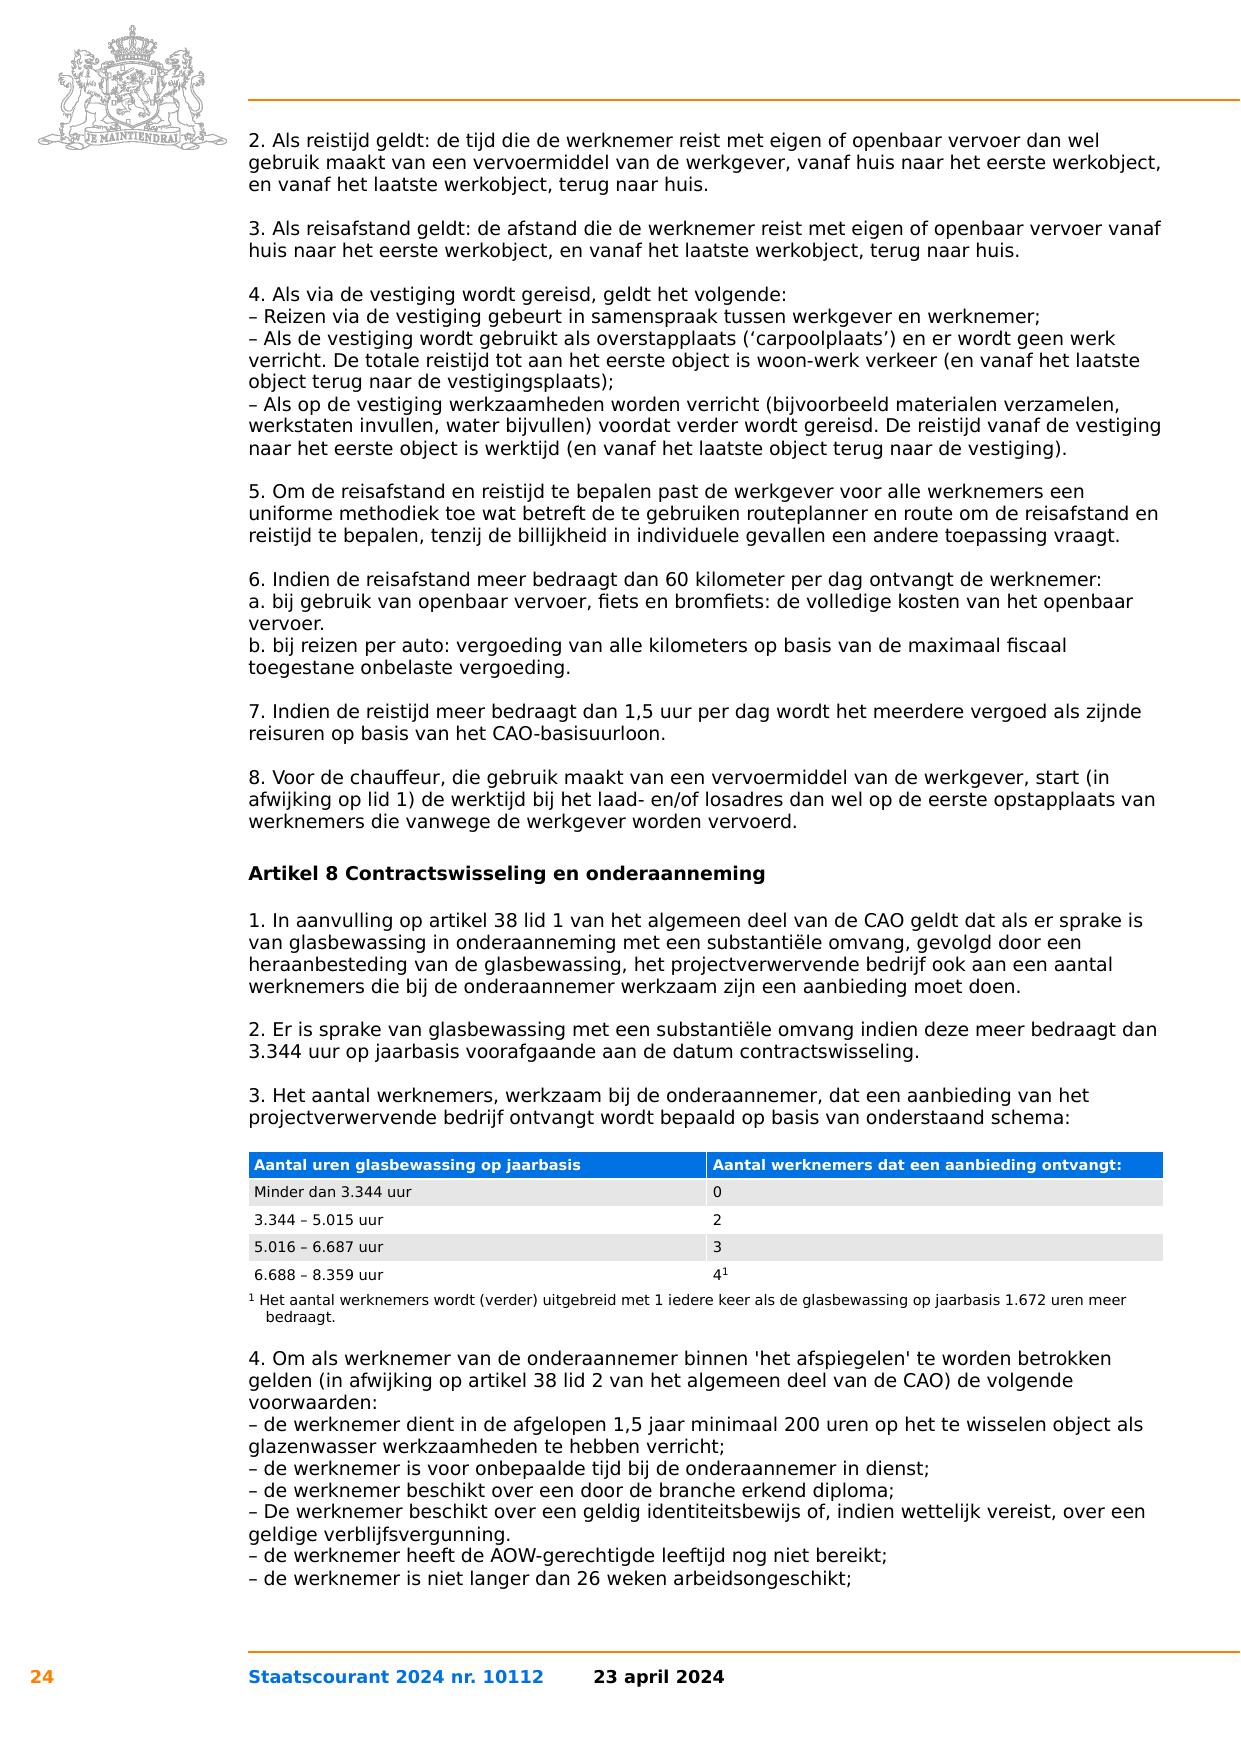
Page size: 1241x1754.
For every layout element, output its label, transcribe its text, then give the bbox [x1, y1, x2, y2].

text 5. Om de reisafstand en reistijd te bepalen past de werkgever voor alle werknemers een uniforme methodiek toe wat betreft de te gebruiken routeplanner en route om de reisafstand en reistijd te bepalen, tenzij de billijkheid in individuele gevallen een andere toepassing vraagt. [248, 481, 1163, 547]
text 8. Voor de chauffeur, die gebruik maakt van een vervoermiddel van de werkgever, start (in afwijking op lid 1) de werktijd bij het laad- en/of losadres dan wel op de eerste opstapplaats van werknemers die vanwege de werkgever worden vervoerd. [248, 767, 1163, 833]
table_cell 41 [707, 1262, 1163, 1288]
text – de werknemer dient in de afgelopen 1,5 jaar minimaal 200 uren op het te wisselen object als glazenwasser werkzaamheden te hebben verricht; [248, 1413, 1163, 1457]
text a. bij gebruik van openbaar vervoer, fiets en bromfiets: de volledige kosten van het openbaar vervoer. [248, 591, 1163, 635]
text – Als de vestiging wordt gebruikt als overstapplaats (‘carpoolplaats’) en er wordt geen werk verricht. De totale reistijd tot aan het eerste object is woon-werk verkeer (en vanaf het laatste object terug naar de vestigingsplaats); [248, 327, 1163, 393]
table_header Aantal uren glasbewassing op jaarbasis [249, 1152, 706, 1178]
text – de werknemer beschikt over een door de branche erkend diploma; [248, 1479, 1163, 1501]
text – De werknemer beschikt over een geldig identiteitsbewijs of, indien wettelijk vereist, over een geldige verblijfsvergunning. [248, 1501, 1163, 1545]
text 3. Als reisafstand geldt: de afstand die de werknemer reist met eigen of openbaar vervoer vanaf huis naar het eerste werkobject, en vanaf het laatste werkobject, terug naar huis. [248, 218, 1163, 262]
subtitle Artikel 8 Contractswisseling en onderaanneming [248, 863, 1163, 884]
text – Reizen via de vestiging gebeurt in samenspraak tussen werkgever en werknemer; [248, 306, 1163, 327]
text 3. Het aantal werknemers, werkzaam bij de onderaannemer, dat een aanbieding van het projectverwervende bedrijf ontvangt wordt bepaald op basis van onderstaand schema: [248, 1085, 1163, 1129]
text 6. Indien de reisafstand meer bedraagt dan 60 kilometer per dag ontvangt de werknemer: [248, 569, 1163, 591]
table_cell 6.688 – 8.359 uur [249, 1262, 706, 1288]
table_header Aantal werknemers dat een aanbieding ontvangt: [707, 1152, 1163, 1178]
text – de werknemer heeft de AOW-gerechtigde leeftijd nog niet bereikt; [248, 1545, 1163, 1567]
table_cell Minder dan 3.344 uur [249, 1180, 706, 1206]
table_cell 2 [707, 1207, 1163, 1233]
text 7. Indien de reistijd meer bedraagt dan 1,5 uur per dag wordt het meerdere vergoed als zijnde reisuren op basis van het CAO-basisuurloon. [248, 701, 1163, 745]
table_cell 5.016 – 6.687 uur [249, 1234, 706, 1261]
table_cell 1 Het aantal werknemers wordt (verder) uitgebreid met 1 iedere keer als de glasbewassing op jaarbasis 1.672 uren meer bedraagt. [248, 1289, 1163, 1326]
text 2. Er is sprake van glasbewassing met een substantiële omvang indien deze meer bedraagt dan 3.344 uur op jaarbasis voorafgaande aan de datum contractswisseling. [248, 1019, 1163, 1063]
text 2. Als reistijd geldt: de tijd die de werknemer reist met eigen of openbaar vervoer dan wel gebruik maakt van een vervoermiddel van de werkgever, vanaf huis naar het eerste werkobject, en vanaf het laatste werkobject, terug naar huis. [248, 130, 1163, 196]
text – de werknemer is voor onbepaalde tijd bij de onderaannemer in dienst; [248, 1457, 1163, 1479]
table_cell 3.344 – 5.015 uur [249, 1207, 706, 1233]
text 4. Om als werknemer van de onderaannemer binnen 'het afspiegelen' te worden betrokken gelden (in afwijking op artikel 38 lid 2 van het algemeen deel van de CAO) de volgende voorwaarden: [248, 1348, 1163, 1413]
text – Als op de vestiging werkzaamheden worden verricht (bijvoorbeeld materialen verzamelen, werkstaten invullen, water bijvullen) voordat verder wordt gereisd. De reistijd vanaf de vestiging naar het eerste object is werktijd (en vanaf het laatste object terug naar de vestiging). [248, 393, 1163, 459]
text 1. In aanvulling op artikel 38 lid 1 van het algemeen deel van de CAO geldt dat als er sprake is van glasbewassing in onderaanneming met een substantiële omvang, gevolgd door een heraanbesteding van de glasbewassing, het projectverwervende bedrijf ook aan een aantal werknemers die bij de onderaannemer werkzaam zijn een aanbieding moet doen. [248, 909, 1163, 997]
table_cell 3 [707, 1234, 1163, 1261]
table_cell 0 [707, 1180, 1163, 1206]
text – de werknemer is niet langer dan 26 weken arbeidsongeschikt; [248, 1567, 1163, 1589]
text 4. Als via de vestiging wordt gereisd, geldt het volgende: [248, 283, 1163, 306]
picture [38, 25, 227, 150]
text b. bij reizen per auto: vergoeding van alle kilometers op basis van de maximaal fiscaal toegestane onbelaste vergoeding. [248, 635, 1163, 679]
